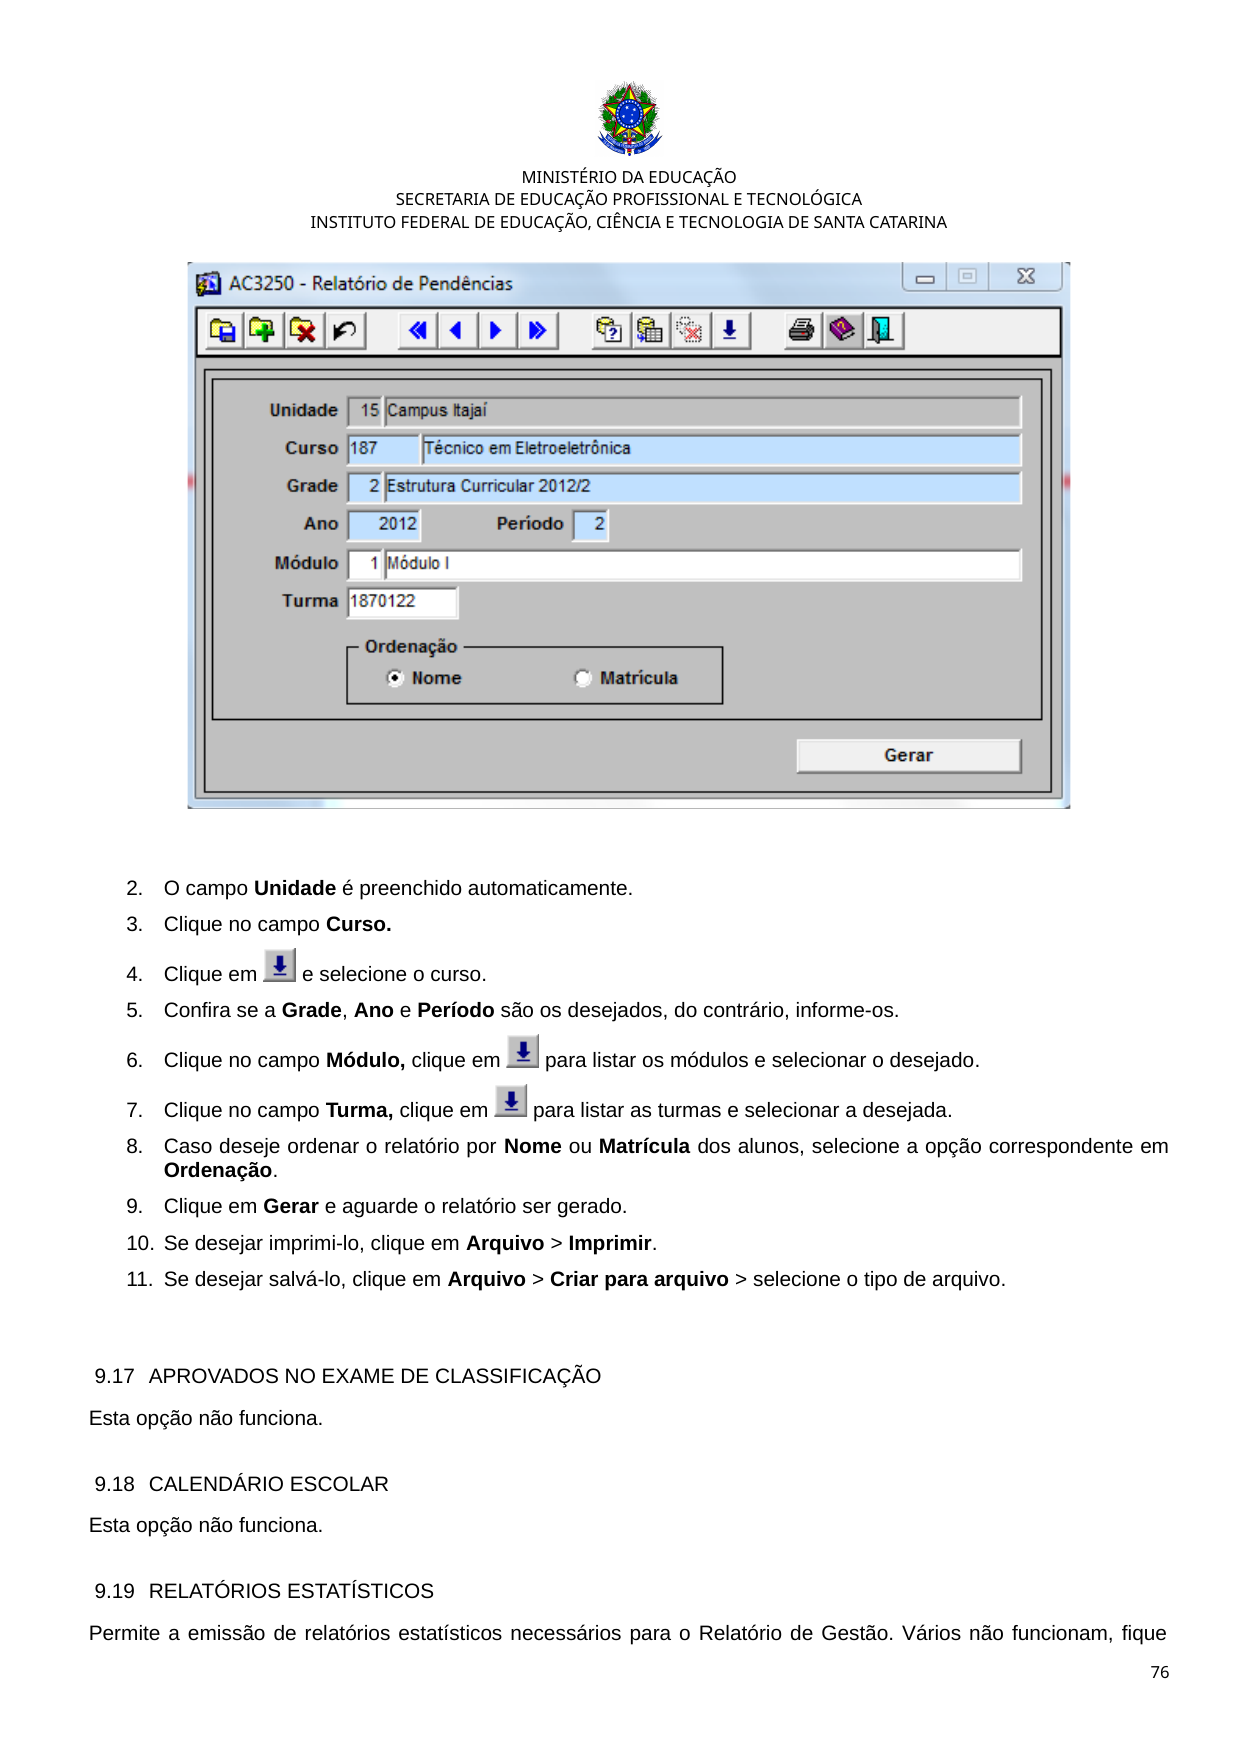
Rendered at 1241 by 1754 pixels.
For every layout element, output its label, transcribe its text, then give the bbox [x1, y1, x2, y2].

list O campo Unidade é preenchido automaticamente. [126, 876, 1169, 900]
subtitle Calendário escolar [88, 1471, 1169, 1495]
subtitle Aprovados no exame de classificação [88, 1364, 1169, 1388]
list Se desejar imprimi-lo, clique em Arquivo > Imprimir. [126, 1230, 1169, 1254]
text Permite a emissão de relatórios estatísticos necessários para o Relatório de Gestão. Vários não funcionam, fique [88, 1621, 1169, 1644]
picture [494, 1084, 528, 1117]
picture [594, 80, 664, 157]
list Clique no campo Turma, clique em para listar as turmas e selecionar a desejada. [126, 1084, 1169, 1121]
list Se desejar salvá-lo, clique em Arquivo > Criar para arquivo > selecione o tipo de arquivo. [126, 1267, 1169, 1291]
picture [506, 1034, 539, 1068]
subtitle Relatórios estatísticos [88, 1579, 1169, 1603]
list Clique em e selecione o curso. [126, 949, 1169, 986]
list Caso deseje ordenar o relatório por Nome ou Matrícula dos alunos, selecione a opção correspondente em Ordenação. [126, 1134, 1169, 1182]
list Confira se a Grade, Ano e Período são os desejados, do contrário, informe-os. [126, 998, 1169, 1022]
picture [263, 948, 296, 982]
list Clique em Gerar e aguarde o relatório ser gerado. [126, 1194, 1169, 1218]
list Clique no campo Módulo, clique em para listar os módulos e selecionar o desejado. [126, 1034, 1169, 1072]
text Esta opção não funciona. [88, 1406, 1169, 1429]
text Esta opção não funciona. [88, 1513, 1169, 1537]
list Clique no campo Curso. [126, 912, 1169, 936]
